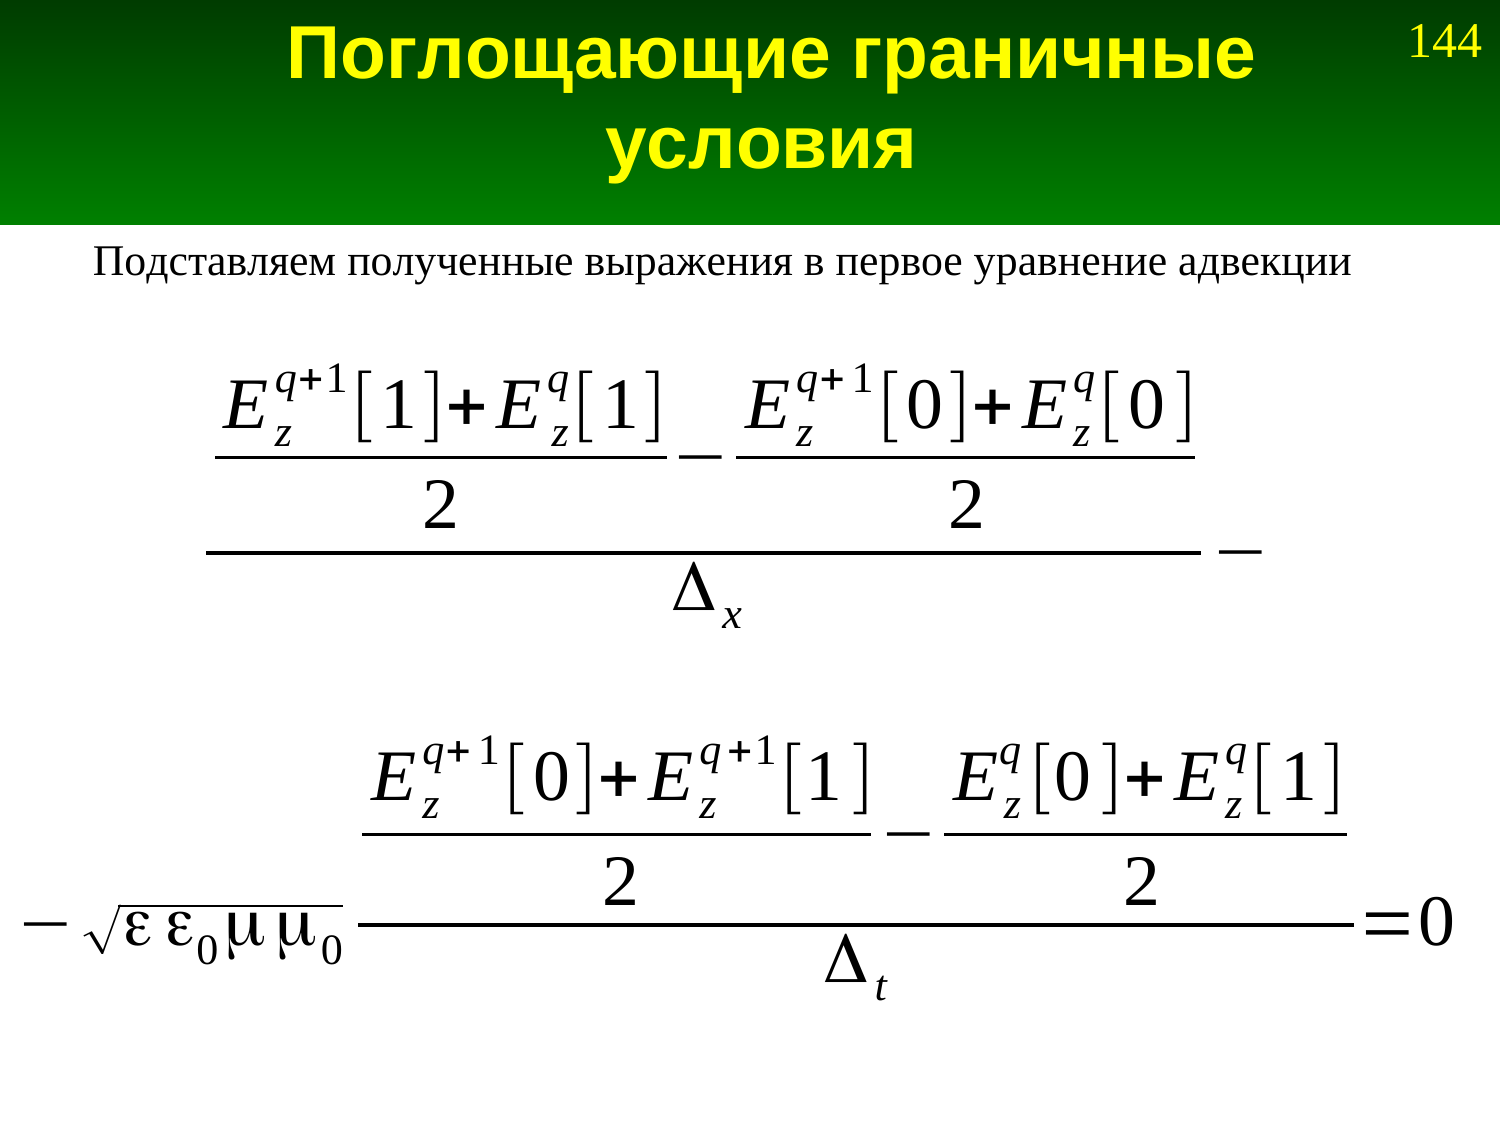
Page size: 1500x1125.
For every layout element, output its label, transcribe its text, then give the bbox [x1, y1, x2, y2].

title Поглощающие граничные условия [123, 0, 1399, 192]
chart [0, 351, 1477, 1010]
text_box Подставляем полученные выражения в первое уравнение адвекции [78, 224, 1422, 300]
